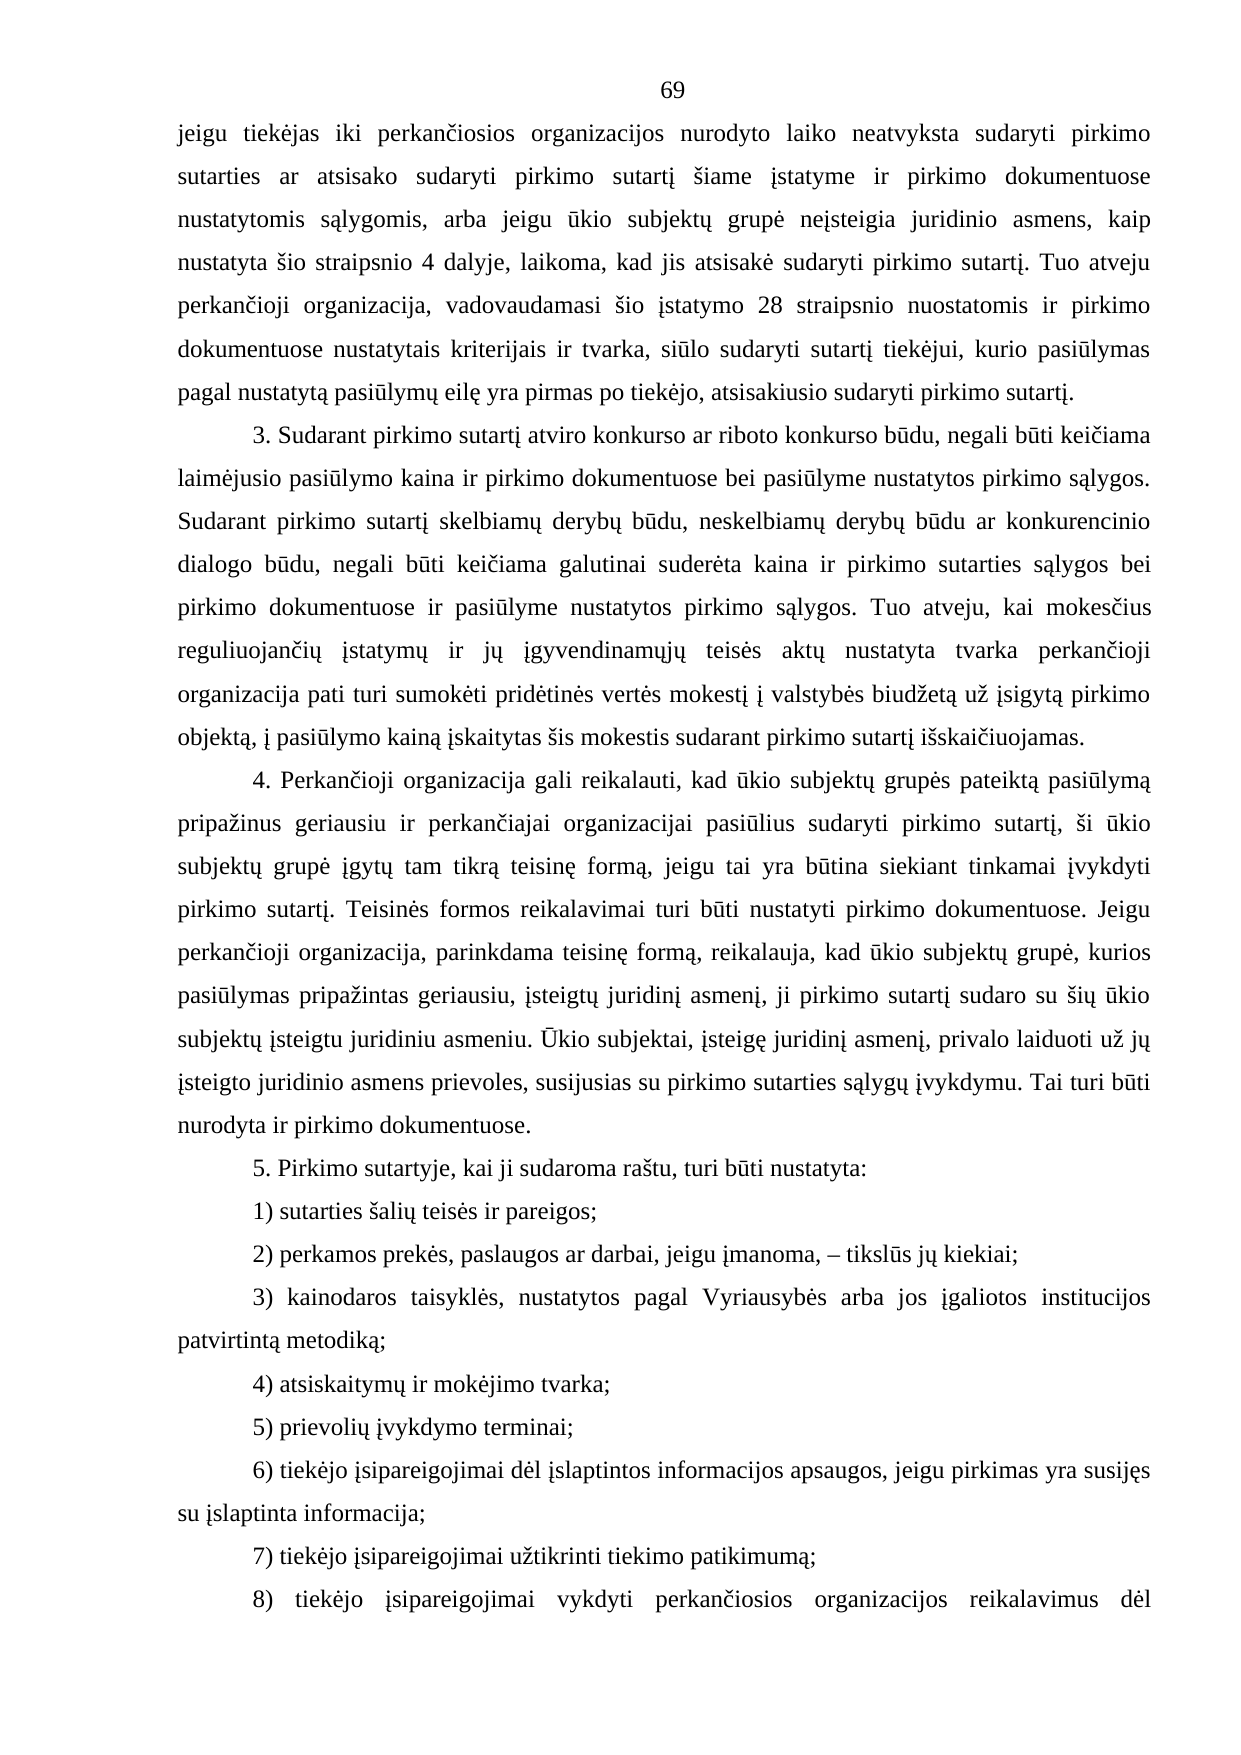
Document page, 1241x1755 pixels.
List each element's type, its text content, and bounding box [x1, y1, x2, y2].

text 8) tiekėjo įsipareigojimai vykdyti perkančiosios organizacijos reikalavimus dėl [177, 1584, 1152, 1613]
text 5. Pirkimo sutartyje, kai ji sudaroma raštu, turi būti nustatyta: [177, 1153, 1152, 1182]
text 3. Sudarant pirkimo sutartį atviro konkurso ar riboto konkurso būdu, negali būti keičiama laimėjusio pasiūlymo kaina ir pirkimo dokumentuose bei pasiūlyme nustatytos pirkimo sąlygos. Sudarant pirkimo sutartį skelbiamų derybų būdu, neskelbiamų derybų būdu ar konkurencinio dialogo būdu, negali būti keičiama galutinai suderėta kaina ir pirkimo sutarties sąlygos bei pirkimo dokumentuose ir pasiūlyme nustatytos pirkimo sąlygos. Tuo atveju, kai mokesčius reguliuojančių įstatymų ir jų įgyvendinamųjų teisės aktų nustatyta tvarka perkančioji organizacija pati turi sumokėti pridėtinės vertės mokestį į valstybės biudžetą už įsigytą pirkimo objektą, į pasiūlymo kainą įskaitytas šis mokestis sudarant pirkimo sutartį išskaičiuojamas. [177, 420, 1152, 751]
text jeigu tiekėjas iki perkančiosios organizacijos nurodyto laiko neatvyksta sudaryti pirkimo sutarties ar atsisako sudaryti pirkimo sutartį šiame įstatyme ir pirkimo dokumentuose nustatytomis sąlygomis, arba jeigu ūkio subjektų grupė neįsteigia juridinio asmens, kaip nustatyta šio straipsnio 4 dalyje, laikoma, kad jis atsisakė sudaryti pirkimo sutartį. Tuo atveju perkančioji organizacija, vadovaudamasi šio įstatymo 28 straipsnio nuostatomis ir pirkimo dokumentuose nustatytais kriterijais ir tvarka, siūlo sudaryti sutartį tiekėjui, kurio pasiūlymas pagal nustatytą pasiūlymų eilę yra pirmas po tiekėjo, atsisakiusio sudaryti pirkimo sutartį. [177, 118, 1152, 406]
text 7) tiekėjo įsipareigojimai užtikrinti tiekimo patikimumą; [177, 1541, 1152, 1570]
text 5) prievolių įvykdymo terminai; [177, 1412, 1152, 1441]
text 4) atsiskaitymų ir mokėjimo tvarka; [177, 1369, 1152, 1397]
text 2) perkamos prekės, paslaugos ar darbai, jeigu įmanoma, – tikslūs jų kiekiai; [177, 1239, 1152, 1268]
text 3) kainodaros taisyklės, nustatytos pagal Vyriausybės arba jos įgaliotos institucijos patvirtintą metodiką; [177, 1282, 1152, 1354]
text 6) tiekėjo įsipareigojimai dėl įslaptintos informacijos apsaugos, jeigu pirkimas yra susijęs su įslaptinta informacija; [177, 1455, 1152, 1527]
text 4. Perkančioji organizacija gali reikalauti, kad ūkio subjektų grupės pateiktą pasiūlymą pripažinus geriausiu ir perkančiajai organizacijai pasiūlius sudaryti pirkimo sutartį, ši ūkio subjektų grupė įgytų tam tikrą teisinę formą, jeigu tai yra būtina siekiant tinkamai įvykdyti pirkimo sutartį. Teisinės formos reikalavimai turi būti nustatyti pirkimo dokumentuose. Jeigu perkančioji organizacija, parinkdama teisinę formą, reikalauja, kad ūkio subjektų grupė, kurios pasiūlymas pripažintas geriausiu, įsteigtų juridinį asmenį, ji pirkimo sutartį sudaro su šių ūkio subjektų įsteigtu juridiniu asmeniu. Ūkio subjektai, įsteigę juridinį asmenį, privalo laiduoti už jų įsteigto juridinio asmens prievoles, susijusias su pirkimo sutarties sąlygų įvykdymu. Tai turi būti nurodyta ir pirkimo dokumentuose. [177, 765, 1152, 1139]
text 1) sutarties šalių teisės ir pareigos; [177, 1196, 1152, 1225]
